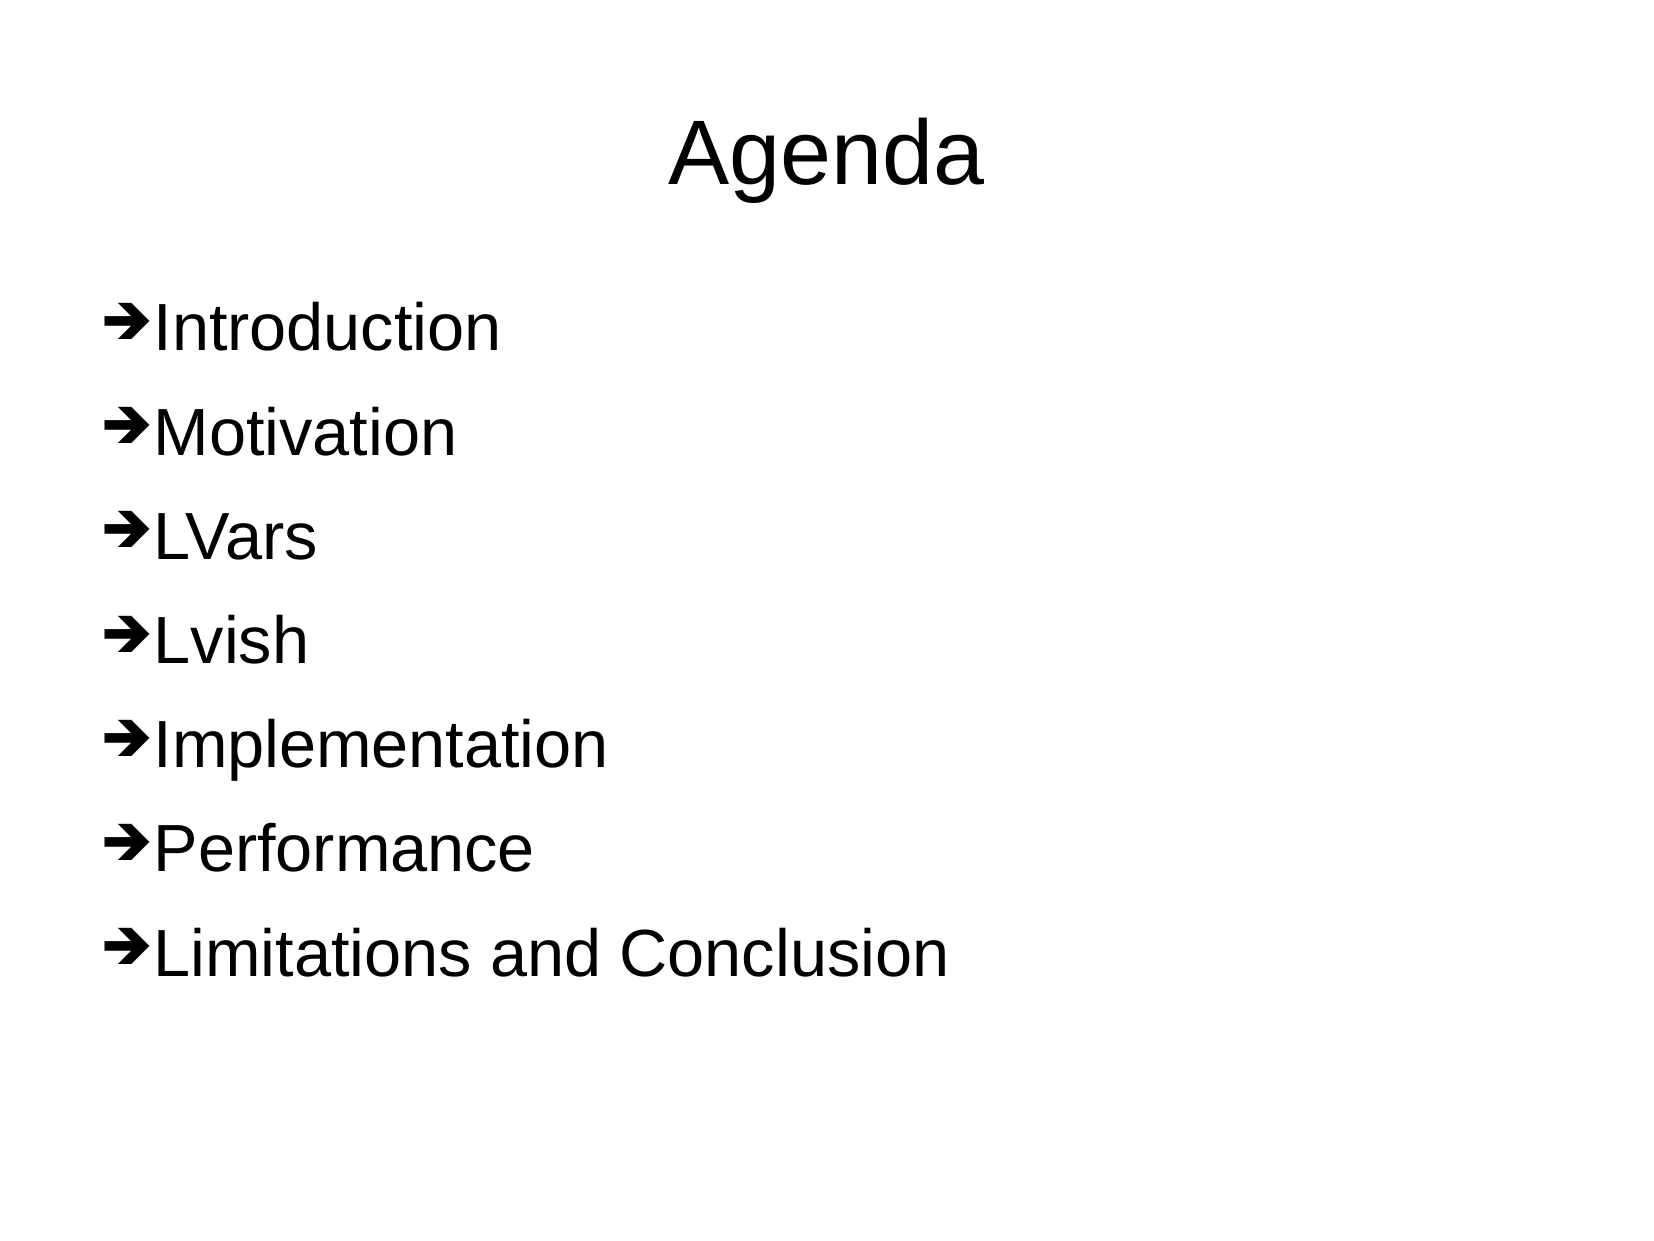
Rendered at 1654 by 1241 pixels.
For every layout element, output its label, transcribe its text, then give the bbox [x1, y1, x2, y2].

list Introduction Motivation LVars Lvish Implementation Performance Limitations and Conclusion [82, 290, 1571, 1109]
title Agenda [82, 49, 1571, 257]
